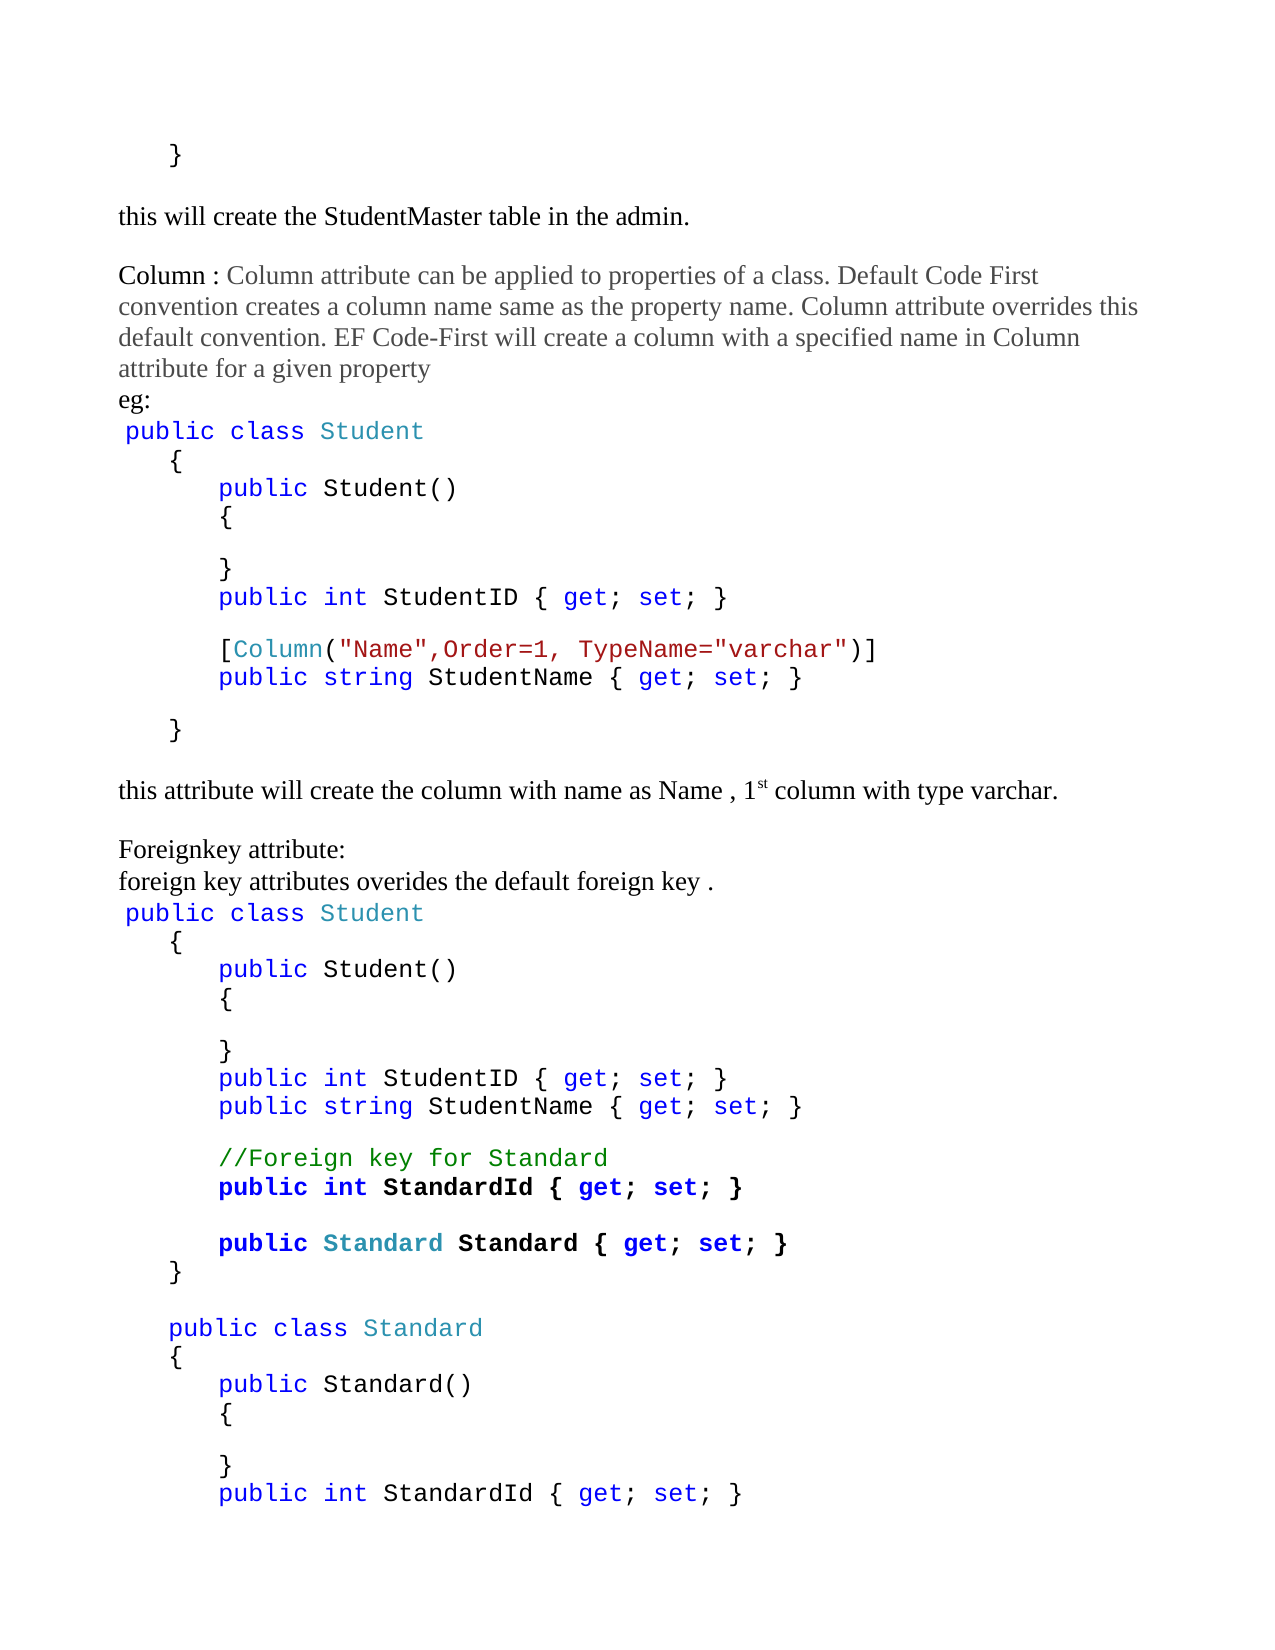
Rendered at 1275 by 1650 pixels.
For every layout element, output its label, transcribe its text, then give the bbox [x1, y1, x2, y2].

text [Column("Name",Order=1, TypeName="varchar")] [118, 636, 1157, 664]
text public class Standard [118, 1315, 1157, 1344]
text public string StudentName { get; set; } [118, 1094, 1157, 1122]
text } [118, 1452, 1157, 1481]
text public Standard Standard { get; set; } [118, 1231, 1157, 1259]
text public string StudentName { get; set; } [118, 664, 1157, 693]
text Column : Column attribute can be applied to properties of a class. Default Code First convention creates a column name same as the property name. Column attribute overrides this default convention. EF Code-First will create a column with a specified name in Column attribute for a given property [118, 259, 1157, 383]
text foreign key attributes overides the default foreign key . [118, 865, 1157, 896]
text public int StudentID { get; set; } [118, 1066, 1157, 1094]
text { [118, 1400, 1157, 1429]
text { [118, 929, 1157, 957]
text public Student() [118, 476, 1157, 504]
text eg: [118, 383, 1157, 414]
text public int StandardId { get; set; } [118, 1174, 1157, 1203]
text } [118, 1259, 1157, 1287]
text { [118, 985, 1157, 1014]
text { [118, 1344, 1157, 1372]
text public int StandardId { get; set; } [118, 1481, 1157, 1509]
text public Student() [118, 957, 1157, 985]
text } [118, 142, 1157, 170]
text this will create the StudentMaster table in the admin. [118, 199, 1157, 231]
text this attribute will create the column with name as Name , 1st column with type varchar. [118, 774, 1157, 806]
text public Standard() [118, 1372, 1157, 1400]
text } [118, 717, 1157, 745]
text { [118, 504, 1157, 532]
text } [118, 556, 1157, 584]
text } [118, 1037, 1157, 1066]
text public class Student [118, 896, 1157, 929]
text { [118, 447, 1157, 476]
text public class Student [118, 414, 1157, 447]
text Foreignkey attribute: [118, 833, 1157, 865]
text public int StudentID { get; set; } [118, 584, 1157, 613]
text //Foreign key for Standard [118, 1146, 1157, 1174]
